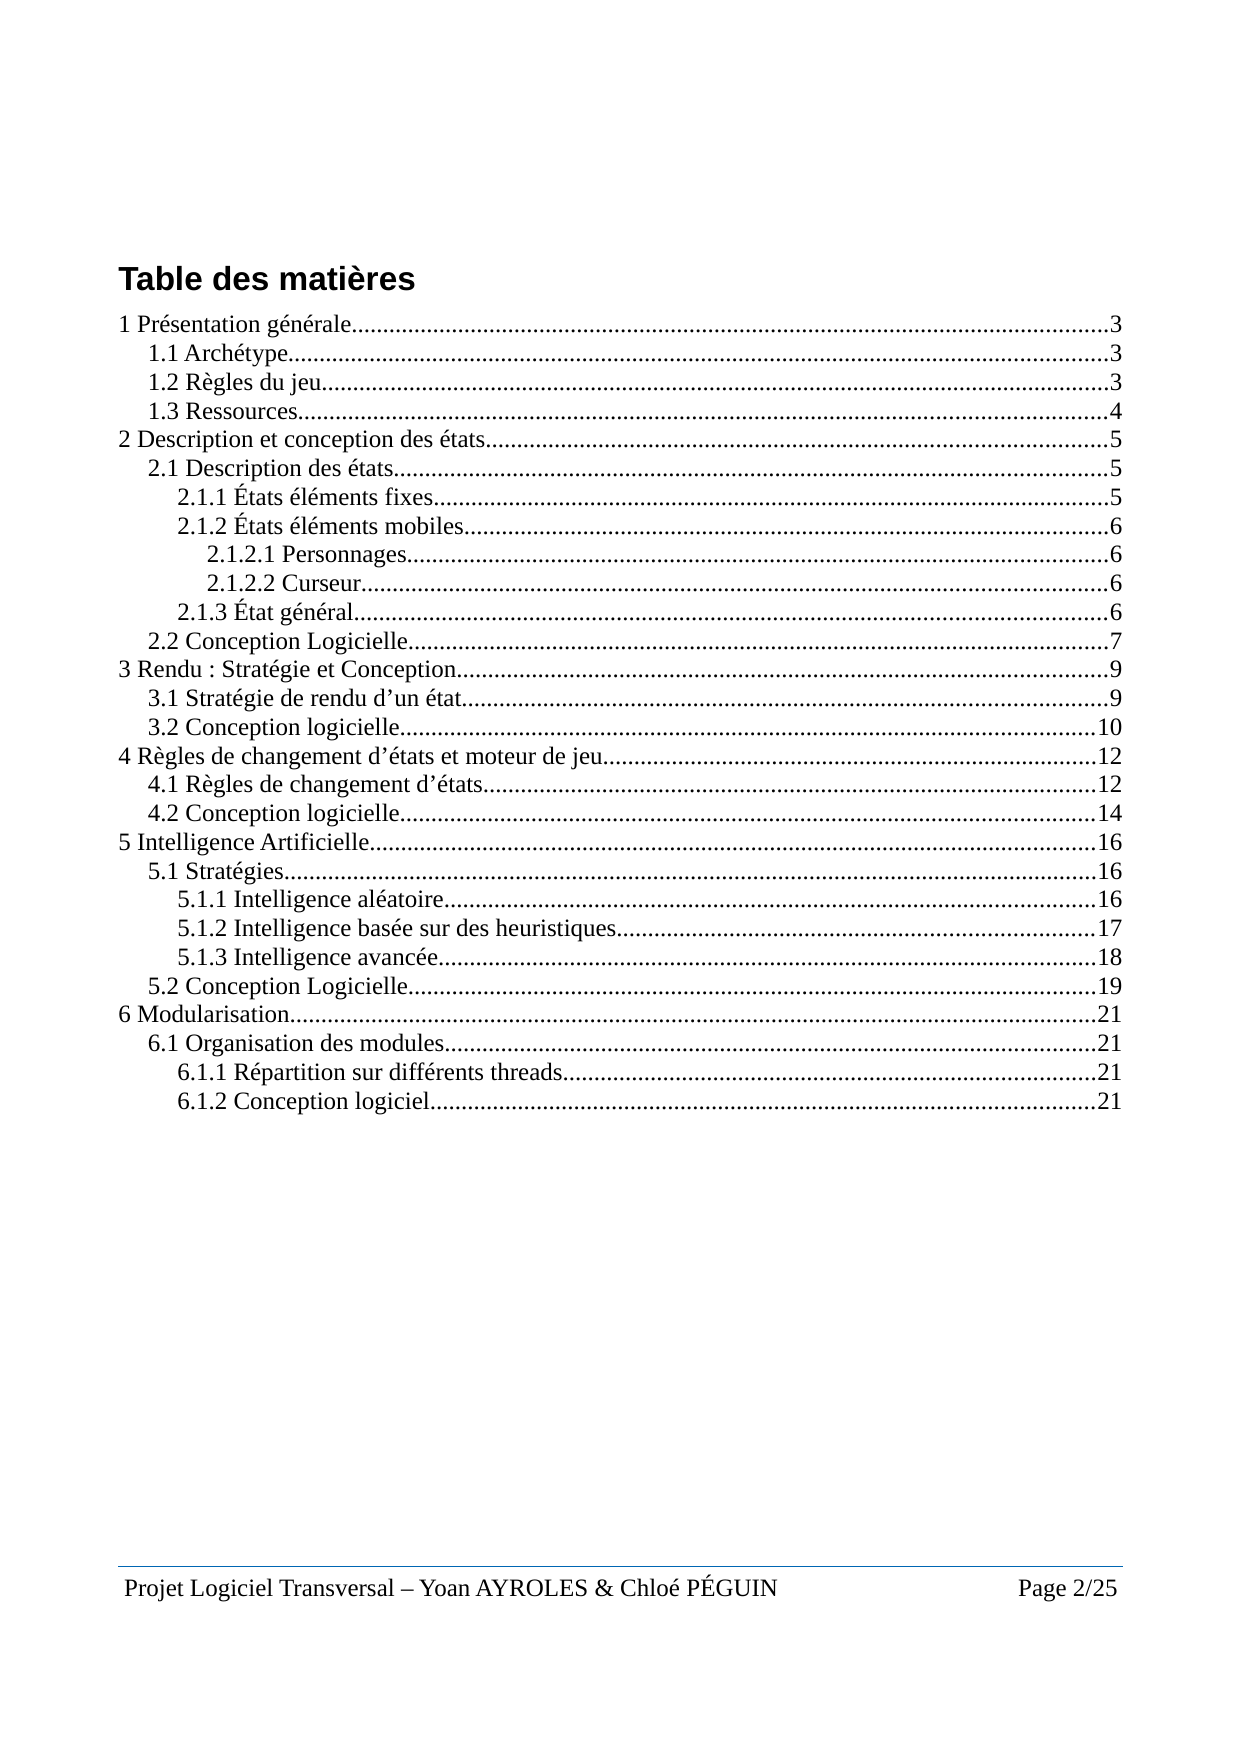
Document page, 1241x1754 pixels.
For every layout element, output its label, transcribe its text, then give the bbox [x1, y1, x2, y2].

text 5.2 Conception Logicielle 19 [148, 971, 1122, 999]
text 3 Rendu : Stratégie et Conception 9 [118, 654, 1122, 683]
text 4.1 Règles de changement d’états 12 [148, 769, 1122, 798]
text 5 Intelligence Artificielle 16 [118, 827, 1122, 856]
text 2.1.2 États éléments mobiles 6 [177, 511, 1122, 539]
text 5.1.1 Intelligence aléatoire 16 [177, 884, 1122, 913]
text 2.2 Conception Logicielle 7 [148, 626, 1122, 654]
text 1.1 Archétype 3 [148, 338, 1122, 367]
text 2.1.3 État général 6 [177, 597, 1122, 626]
text 1 Présentation générale 3 [118, 309, 1122, 338]
text 3.2 Conception logicielle 10 [148, 712, 1122, 741]
text 2.1.2.2 Curseur 6 [207, 568, 1122, 597]
text 6 Modularisation 21 [118, 999, 1122, 1028]
text 5.1.2 Intelligence basée sur des heuristiques 17 [177, 913, 1122, 942]
text 6.1.2 Conception logiciel 21 [177, 1086, 1122, 1114]
text 4.2 Conception logicielle 14 [148, 798, 1122, 827]
text 5.1 Stratégies 16 [148, 856, 1122, 884]
text 1.3 Ressources 4 [148, 396, 1122, 424]
text 2.1 Description des états 5 [148, 453, 1122, 482]
text 3.1 Stratégie de rendu d’un état 9 [148, 683, 1122, 712]
subtitle Table des matières [118, 258, 1122, 297]
text 5.1.3 Intelligence avancée 18 [177, 942, 1122, 971]
text 2.1.1 États éléments fixes 5 [177, 482, 1122, 511]
text 2 Description et conception des états 5 [118, 424, 1122, 453]
text 2.1.2.1 Personnages 6 [207, 539, 1122, 568]
text 6.1 Organisation des modules 21 [148, 1028, 1122, 1057]
text 6.1.1 Répartition sur différents threads 21 [177, 1057, 1122, 1086]
text 4 Règles de changement d’états et moteur de jeu 12 [118, 741, 1122, 769]
text 1.2 Règles du jeu 3 [148, 367, 1122, 396]
